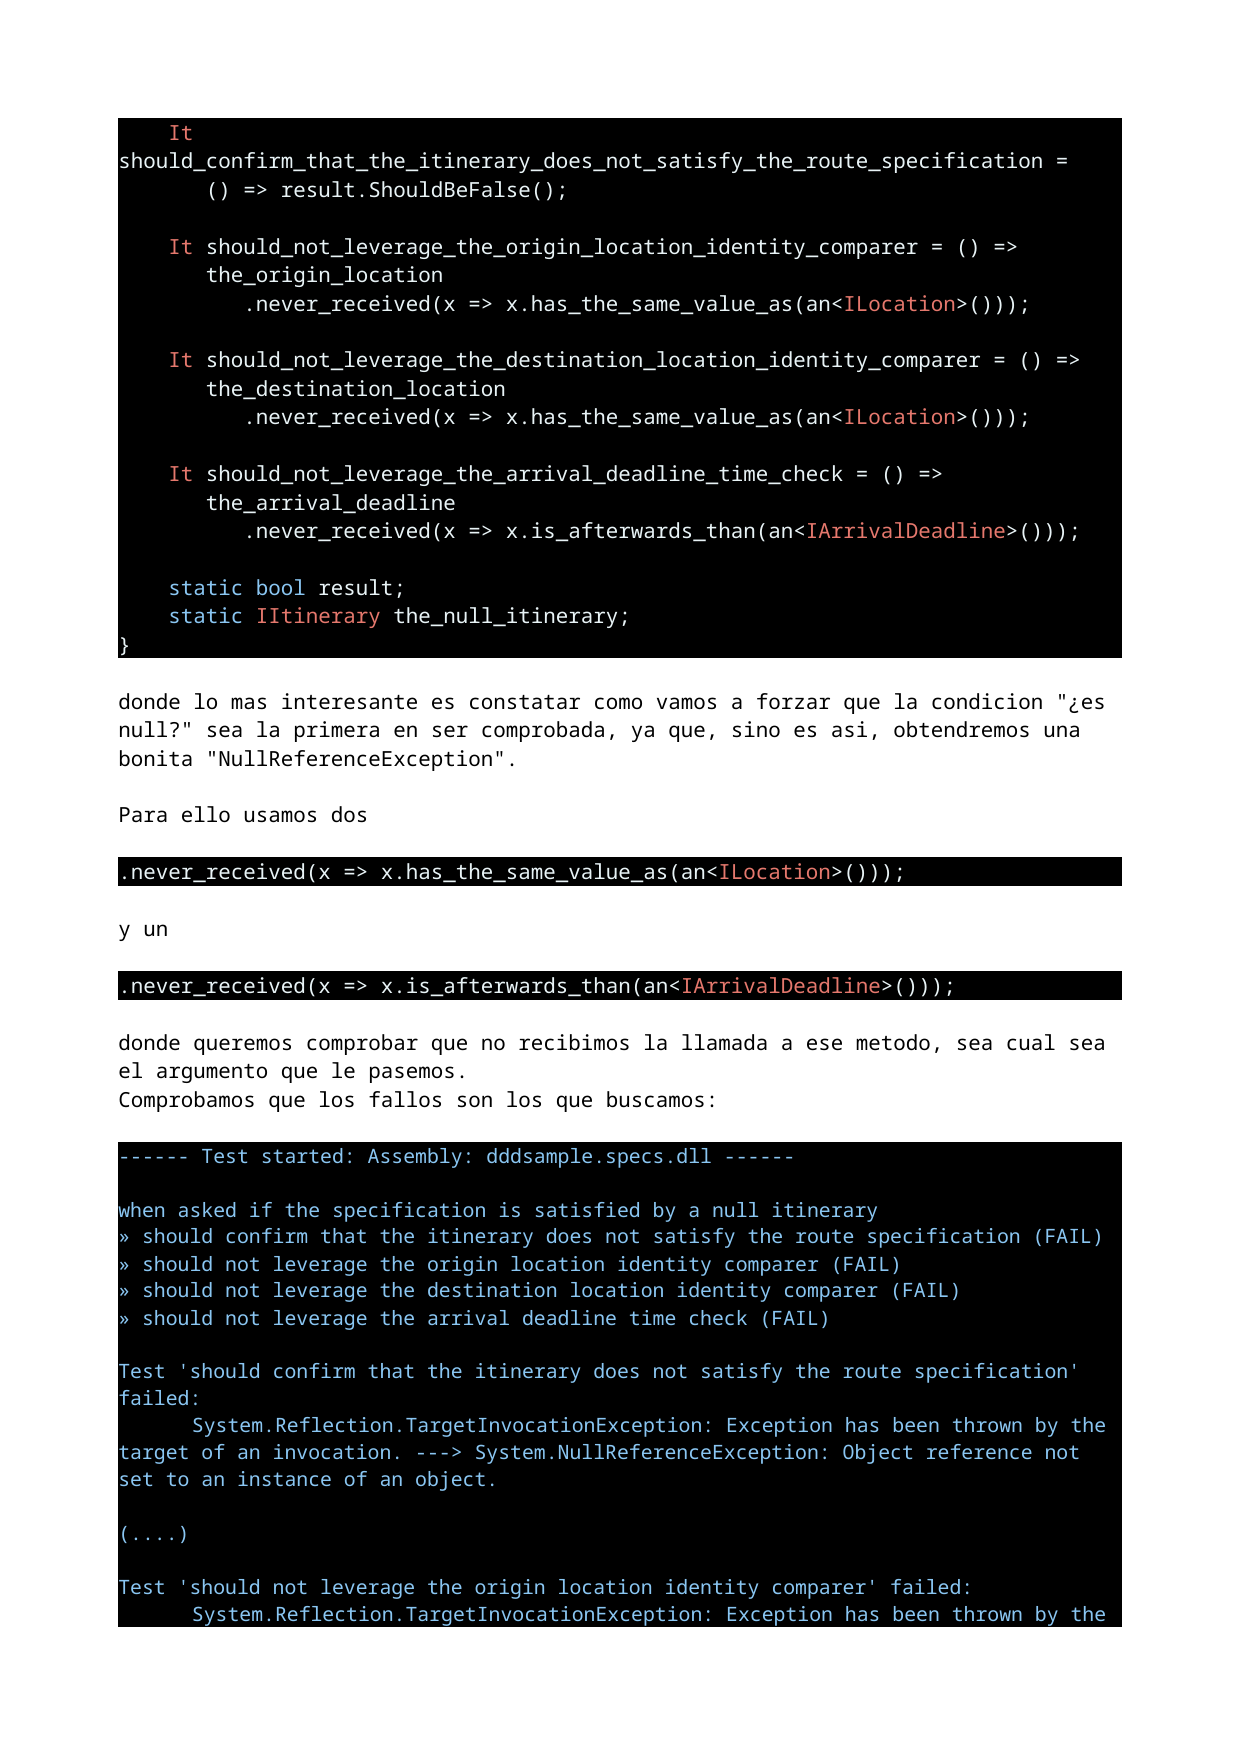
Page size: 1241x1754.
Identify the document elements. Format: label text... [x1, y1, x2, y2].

text the_arrival_deadline [118, 488, 1122, 516]
text y un [118, 914, 1122, 943]
text (....) [118, 1519, 1122, 1547]
text donde lo mas interesante es constatar como vamos a forzar que la condicion "¿es null?" sea la primera en ser comprobada, ya que, sino es asi, obtendremos una bonita "NullReferenceException". [118, 687, 1122, 772]
text static bool result; [118, 573, 1122, 602]
text Test 'should not leverage the origin location identity comparer' failed: [118, 1573, 1122, 1601]
text » should not leverage the arrival deadline time check (FAIL) [118, 1304, 1122, 1331]
text () => result.ShouldBeFalse(); [118, 175, 1122, 203]
text .never_received(x => x.is_afterwards_than(an<IArrivalDeadline>())); [118, 516, 1122, 545]
text } [118, 630, 1122, 658]
text » should not leverage the destination location identity comparer (FAIL) [118, 1277, 1122, 1304]
text Comprobamos que los fallos son los que buscamos: [118, 1085, 1122, 1113]
text » should not leverage the origin location identity comparer (FAIL) [118, 1250, 1122, 1277]
text the_destination_location [118, 374, 1122, 402]
text It should_confirm_that_the_itinerary_does_not_satisfy_the_route_specification = [118, 118, 1122, 175]
text donde queremos comprobar que no recibimos la llamada a ese metodo, sea cual sea el argumento que le pasemos. [118, 1028, 1122, 1085]
text System.Reflection.TargetInvocationException: Exception has been thrown by the [118, 1601, 1122, 1627]
text Para ello usamos dos [118, 801, 1122, 829]
text static IItinerary the_null_itinerary; [118, 602, 1122, 630]
text » should confirm that the itinerary does not satisfy the route specification (FAIL) [118, 1223, 1122, 1250]
text .never_received(x => x.has_the_same_value_as(an<ILocation>())); [118, 857, 1122, 886]
text .never_received(x => x.has_the_same_value_as(an<ILocation>())); [118, 402, 1122, 431]
text Test 'should confirm that the itinerary does not satisfy the route specification' failed: [118, 1358, 1122, 1412]
text System.Reflection.TargetInvocationException: Exception has been thrown by the target of an invocation. ---> System.NullReferenceException: Object reference not set to an instance of an object. [118, 1412, 1122, 1493]
text when asked if the specification is satisfied by a null itinerary [118, 1196, 1122, 1223]
text It should_not_leverage_the_origin_location_identity_comparer = () => [118, 232, 1122, 260]
text .never_received(x => x.has_the_same_value_as(an<ILocation>())); [118, 289, 1122, 317]
text .never_received(x => x.is_afterwards_than(an<IArrivalDeadline>())); [118, 971, 1122, 1000]
text It should_not_leverage_the_destination_location_identity_comparer = () => [118, 346, 1122, 374]
text ------ Test started: Assembly: dddsample.specs.dll ------ [118, 1142, 1122, 1169]
text It should_not_leverage_the_arrival_deadline_time_check = () => [118, 459, 1122, 488]
text the_origin_location [118, 260, 1122, 289]
